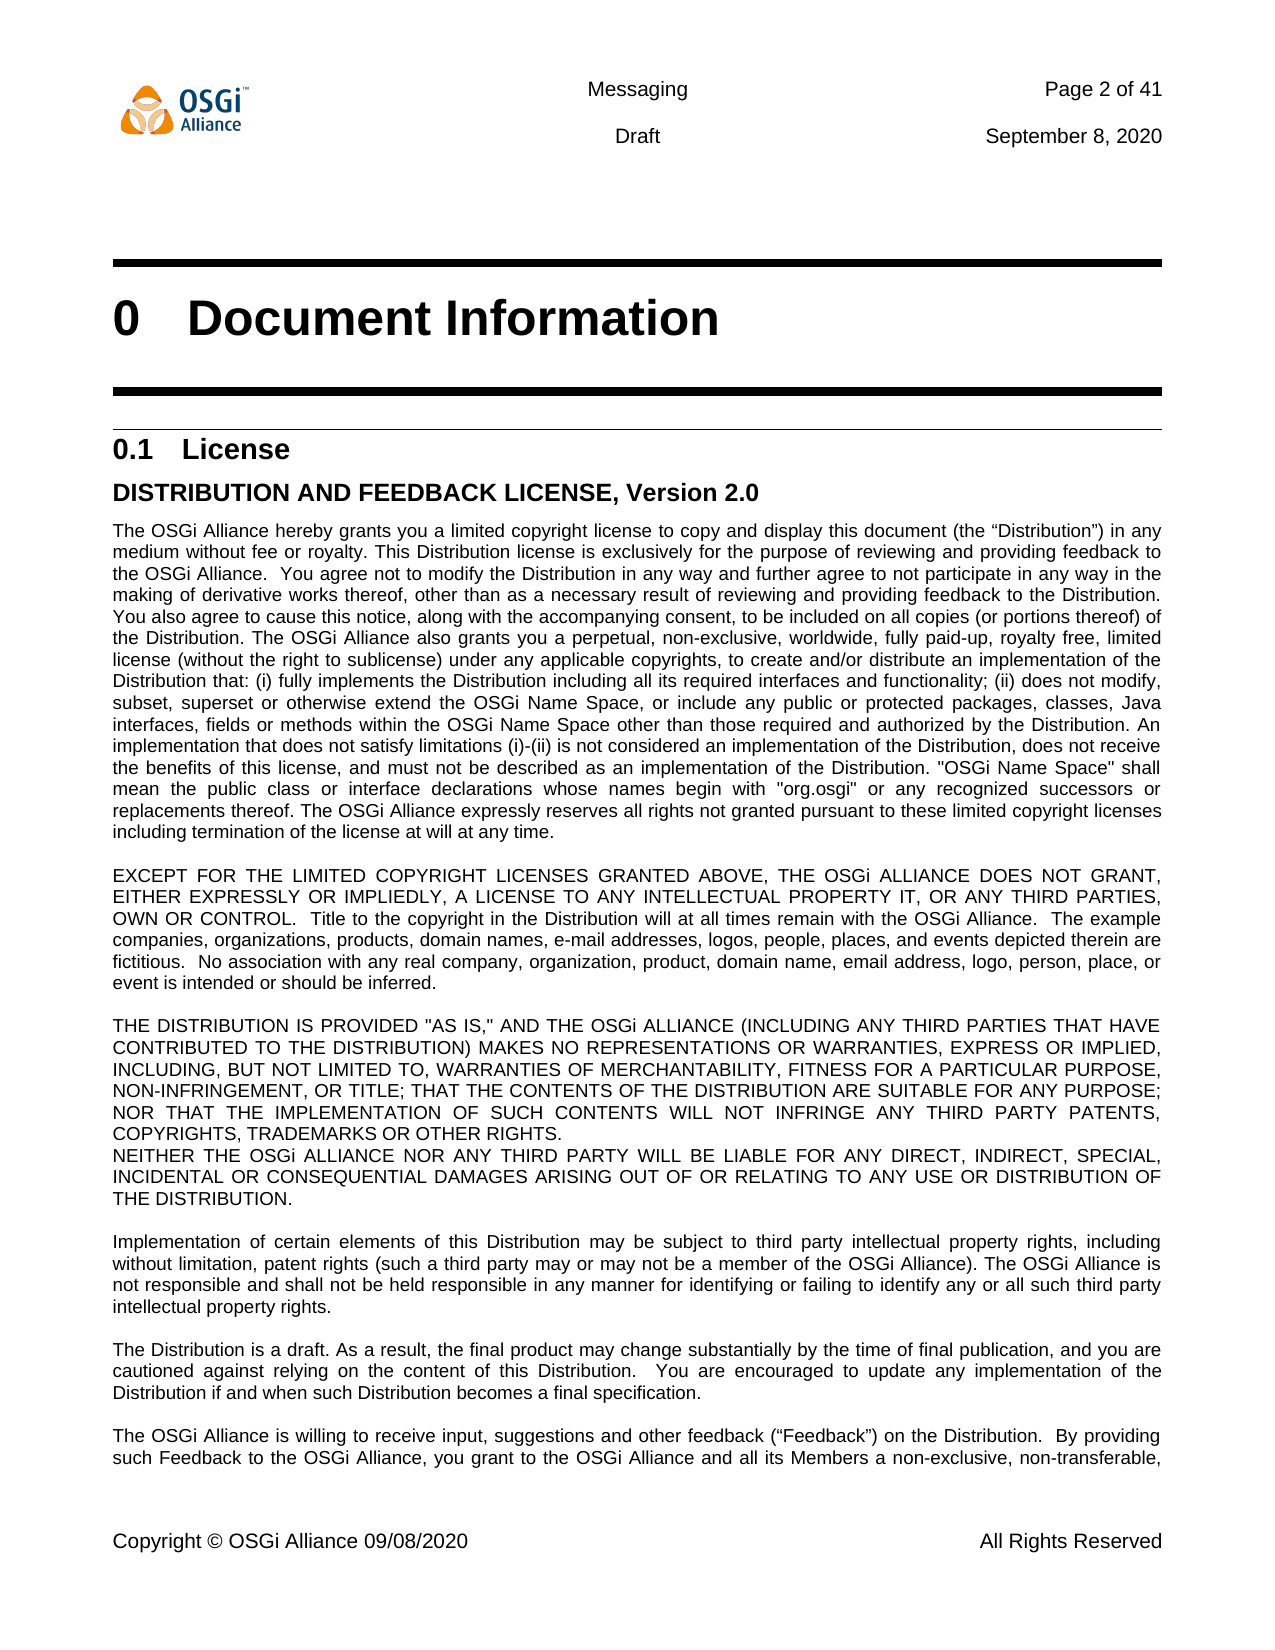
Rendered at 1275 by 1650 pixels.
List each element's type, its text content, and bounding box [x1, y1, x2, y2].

text Implementation of certain elements of this Distribution may be subject to third party intellectual property rights, including without limitation, patent rights (such a third party may or may not be a member of the OSGi Alliance). The OSGi Alliance is not responsible and shall not be held responsible in any manner for identifying or failing to identify any or all such third party intellectual property rights. [112, 1231, 1162, 1317]
text DISTRIBUTION AND FEEDBACK LICENSE, Version 2.0 [112, 478, 1162, 507]
text EXCEPT FOR THE LIMITED COPYRIGHT LICENSES GRANTED ABOVE, THE OSGi ALLIANCE DOES NOT GRANT, EITHER EXPRESSLY OR IMPLIEDLY, A LICENSE TO ANY INTELLECTUAL PROPERTY IT, OR ANY THIRD PARTIES, OWN OR CONTROL. Title to the copyright in the Distribution will at all times remain with the OSGi Alliance. The example companies, organizations, products, domain names, e-mail addresses, logos, people, places, and events depicted therein are fictitious. No association with any real company, organization, product, domain name, email address, logo, person, place, or event is intended or should be inferred. [112, 864, 1162, 994]
text NEITHER THE OSGi ALLIANCE NOR ANY THIRD PARTY WILL BE LIABLE FOR ANY DIRECT, INDIRECT, SPECIAL, INCIDENTAL OR CONSEQUENTIAL DAMAGES ARISING OUT OF OR RELATING TO ANY USE OR DISTRIBUTION OF THE DISTRIBUTION. [112, 1145, 1162, 1209]
picture [113, 78, 257, 142]
text The Distribution is a draft. As a result, the final product may change substantially by the time of final publication, and you are cautioned against relying on the content of this Distribution. You are encouraged to update any implementation of the Distribution if and when such Distribution becomes a final specification. [112, 1339, 1162, 1403]
text The OSGi Alliance is willing to receive input, suggestions and other feedback (“Feedback”) on the Distribution. By providing such Feedback to the OSGi Alliance, you grant to the OSGi Alliance and all its Members a non-exclusive, non-transferable, [112, 1425, 1162, 1468]
text THE DISTRIBUTION IS PROVIDED "AS IS," AND THE OSGi ALLIANCE (INCLUDING ANY THIRD PARTIES THAT HAVE CONTRIBUTED TO THE DISTRIBUTION) MAKES NO REPRESENTATIONS OR WARRANTIES, EXPRESS OR IMPLIED, INCLUDING, BUT NOT LIMITED TO, WARRANTIES OF MERCHANTABILITY, FITNESS FOR A PARTICULAR PURPOSE, NON-INFRINGEMENT, OR TITLE; THAT THE CONTENTS OF THE DISTRIBUTION ARE SUITABLE FOR ANY PURPOSE; NOR THAT THE IMPLEMENTATION OF SUCH CONTENTS WILL NOT INFRINGE ANY THIRD PARTY PATENTS, COPYRIGHTS, TRADEMARKS OR OTHER RIGHTS. [112, 1015, 1162, 1145]
subtitle License [112, 430, 1162, 466]
subtitle Document Information [112, 260, 1162, 396]
text The OSGi Alliance hereby grants you a limited copyright license to copy and display this document (the “Distribution”) in any medium without fee or royalty. This Distribution license is exclusively for the purpose of reviewing and providing feedback to the OSGi Alliance. You agree not to modify the Distribution in any way and further agree to not participate in any way in the making of derivative works thereof, other than as a necessary result of reviewing and providing feedback to the Distribution. You also agree to cause this notice, along with the accompanying consent, to be included on all copies (or portions thereof) of the Distribution. The OSGi Alliance also grants you a perpetual, non-exclusive, worldwide, fully paid-up, royalty free, limited license (without the right to sublicense) under any applicable copyrights, to create and/or distribute an implementation of the Distribution that: (i) fully implements the Distribution including all its required interfaces and functionality; (ii) does not modify, subset, superset or otherwise extend the OSGi Name Space, or include any public or protected packages, classes, Java interfaces, fields or methods within the OSGi Name Space other than those required and authorized by the Distribution. An implementation that does not satisfy limitations (i)-(ii) is not considered an implementation of the Distribution, does not receive the benefits of this license, and must not be described as an implementation of the Distribution. "OSGi Name Space" shall mean the public class or interface declarations whose names begin with "org.osgi" or any recognized successors or replacements thereof. The OSGi Alliance expressly reserves all rights not granted pursuant to these limited copyright licenses including termination of the license at will at any time. [112, 519, 1162, 843]
